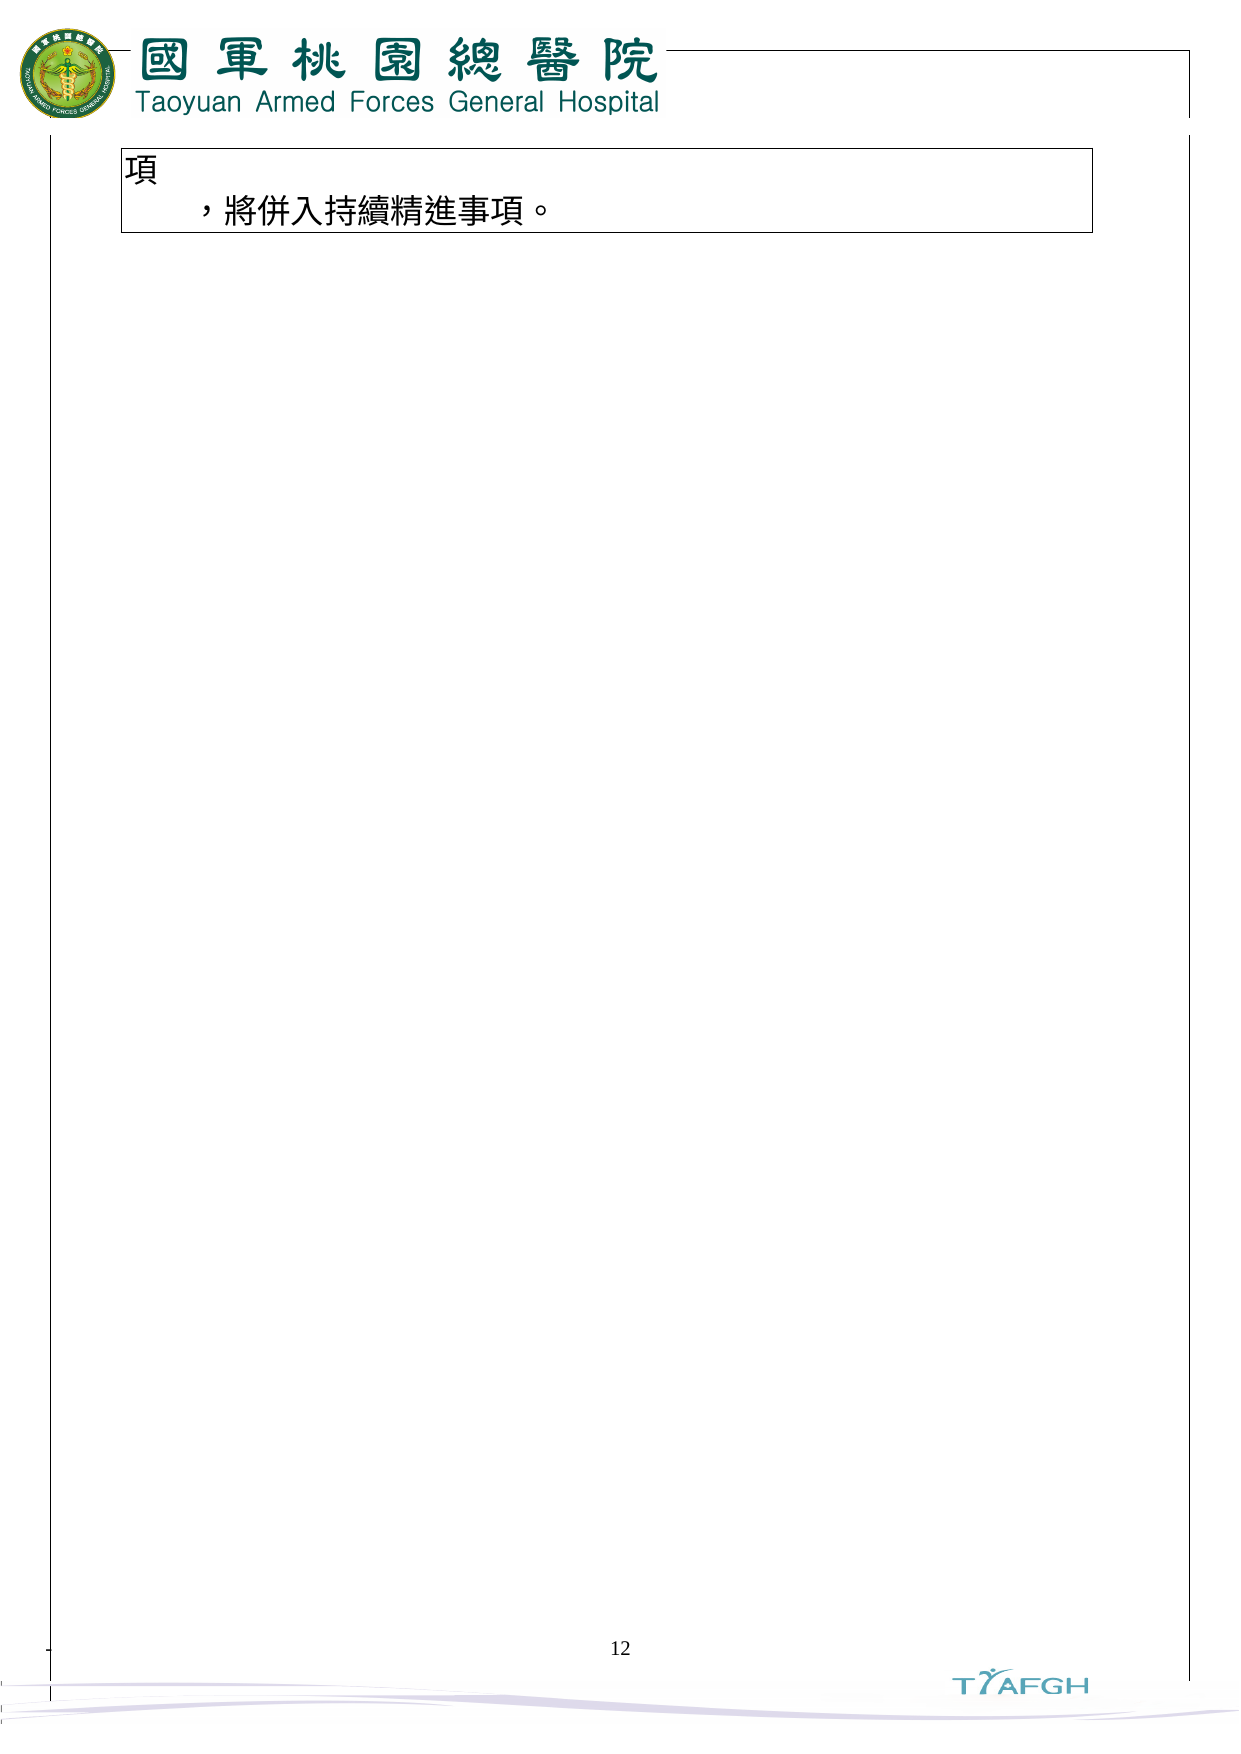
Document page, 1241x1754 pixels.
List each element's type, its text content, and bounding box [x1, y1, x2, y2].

table_cell 項 ，將併入持續精進事項。 [122, 149, 1092, 232]
text [62, 72, 76, 98]
